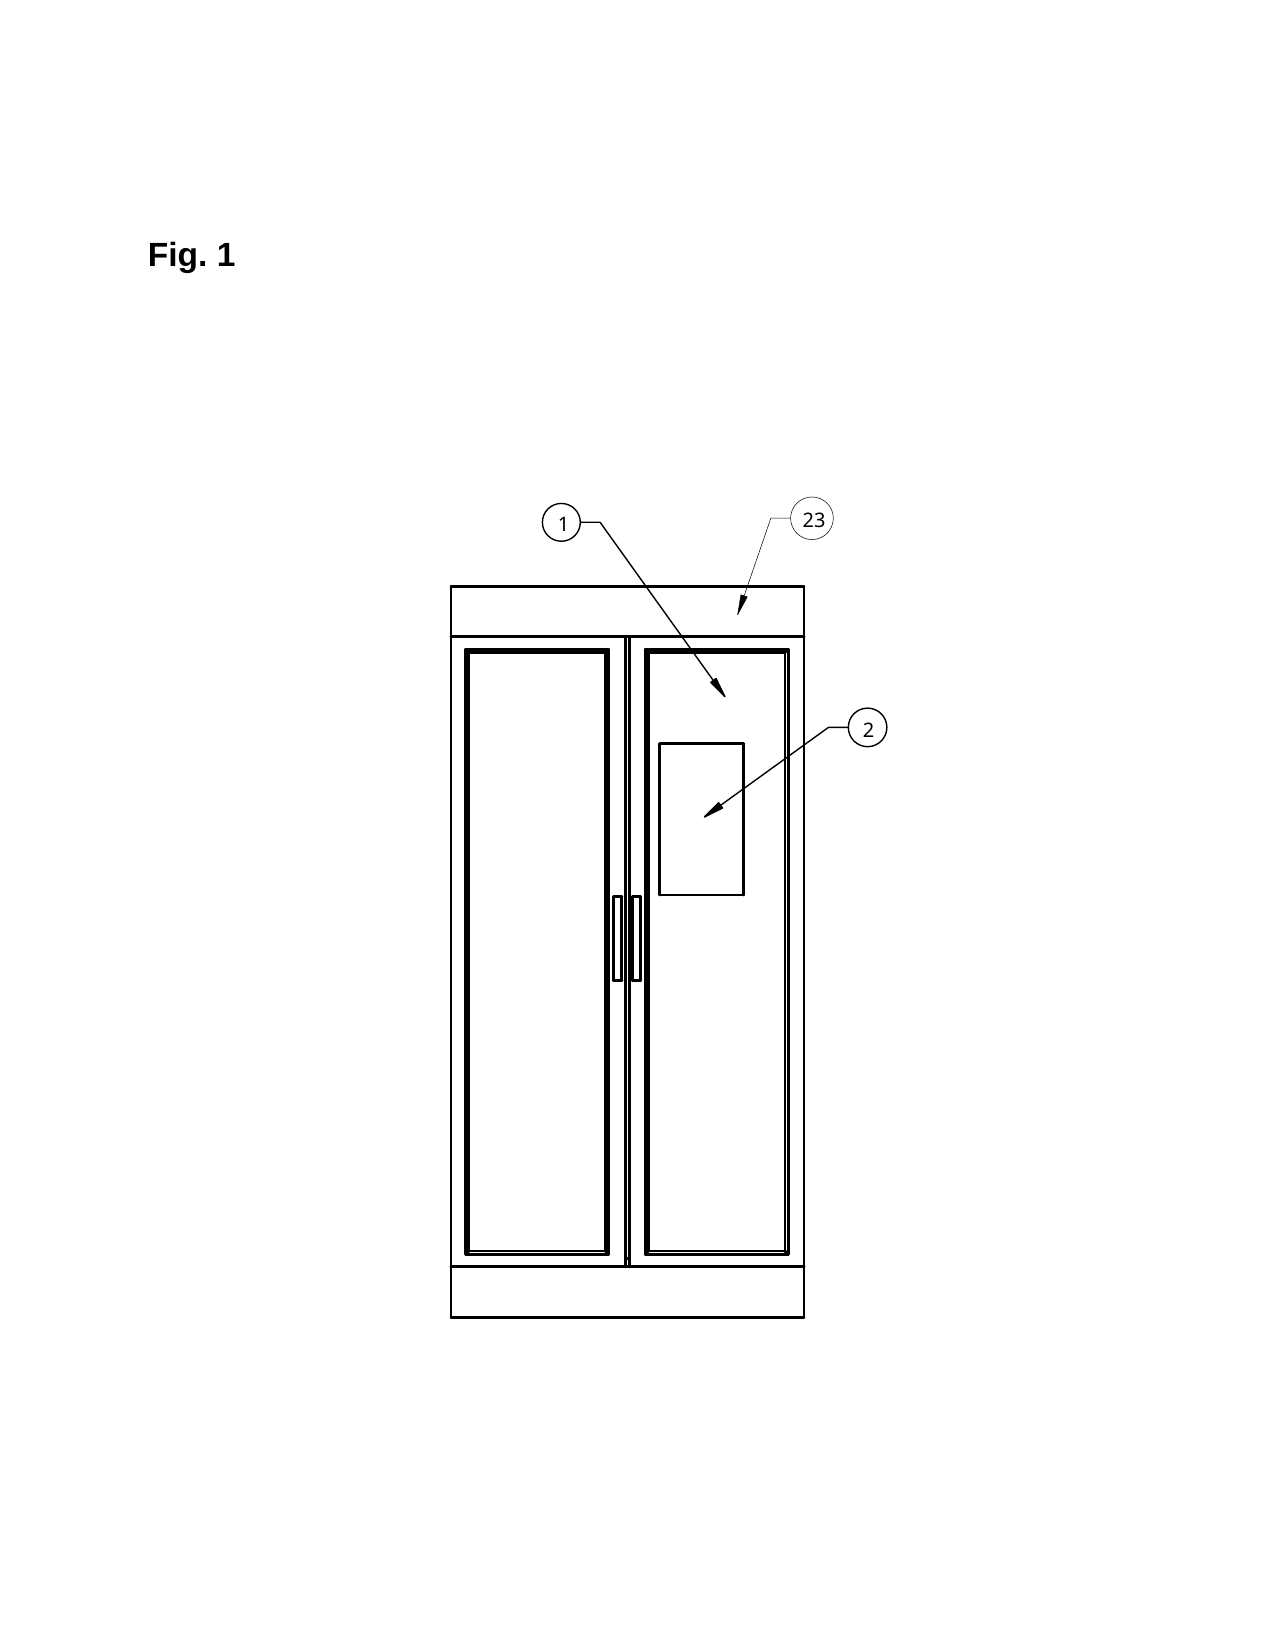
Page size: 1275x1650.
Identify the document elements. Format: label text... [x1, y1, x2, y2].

text Fig. 1 [148, 235, 1157, 274]
